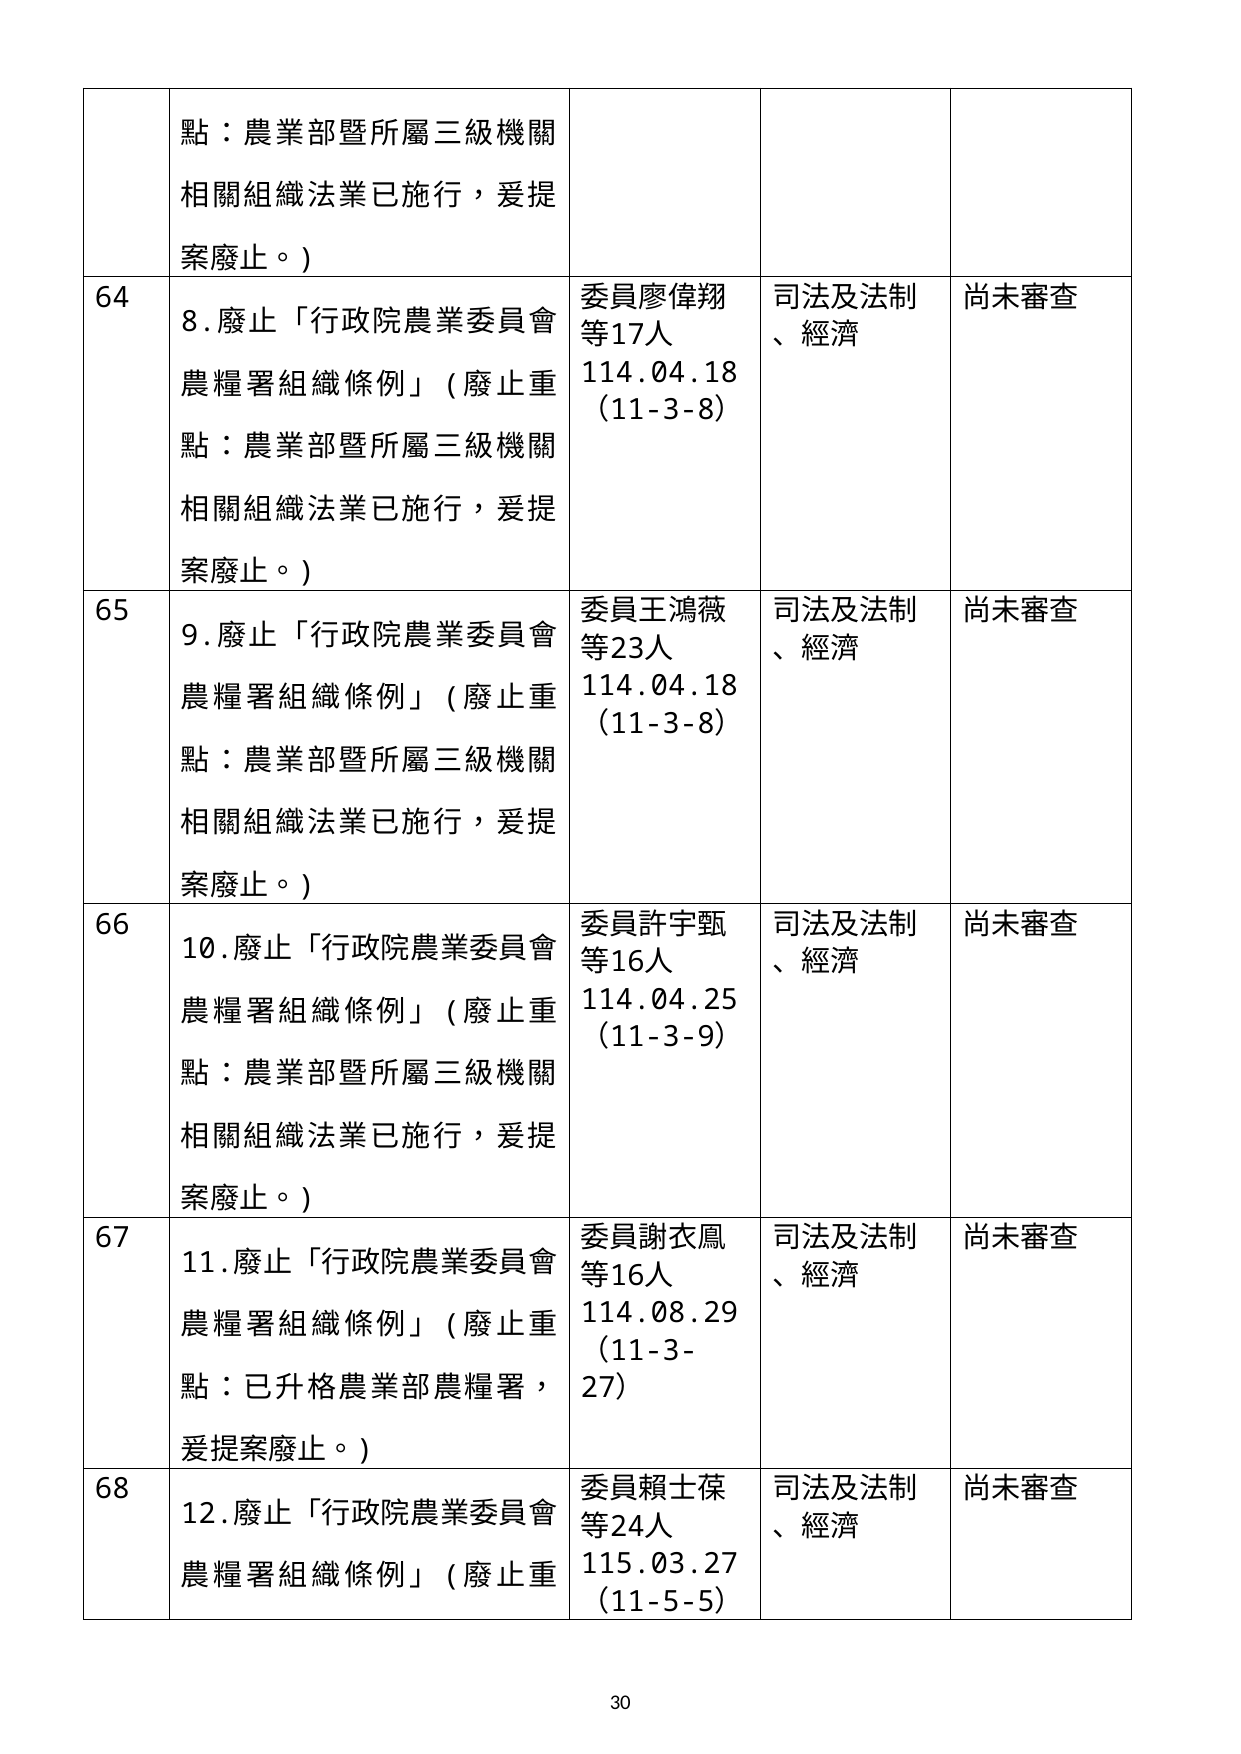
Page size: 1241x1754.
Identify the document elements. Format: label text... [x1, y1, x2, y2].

table_cell 尚未審查 [951, 277, 1131, 590]
table_cell 委員謝衣鳯 等16人 114.08.29 （11-3-27） [570, 1218, 760, 1468]
table_cell 司法及法制、經濟 [761, 1469, 950, 1619]
table_cell 委員廖偉翔 等17人 114.04.18 （11-3-8） [570, 277, 760, 590]
table_cell 尚未審查 [951, 1469, 1131, 1619]
table_cell 委員王鴻薇 等23人 114.04.18 （11-3-8） [570, 591, 760, 903]
table_cell 點：農業部暨所屬三級機關相關組織法業已施行，爰提案廢止。) [170, 89, 569, 276]
table_cell 65 [84, 591, 169, 903]
table_cell 12.廢止「行政院農業委員會農糧署組織條例」(廢止重 [170, 1469, 569, 1619]
table_cell 66 [84, 904, 169, 1217]
table_cell 司法及法制、經濟 [761, 1218, 950, 1468]
table_cell 67 [84, 1218, 169, 1468]
table_cell 9.廢止「行政院農業委員會農糧署組織條例」(廢止重點：農業部暨所屬三級機關相關組織法業已施行，爰提案廢止。) [170, 591, 569, 903]
table_cell 10.廢止「行政院農業委員會農糧署組織條例」(廢止重點：農業部暨所屬三級機關相關組織法業已施行，爰提案廢止。) [170, 904, 569, 1217]
table_cell 委員許宇甄 等16人 114.04.25 （11-3-9） [570, 904, 760, 1217]
table_cell [570, 89, 760, 276]
table_cell 8.廢止「行政院農業委員會農糧署組織條例」(廢止重點：農業部暨所屬三級機關相關組織法業已施行，爰提案廢止。) [170, 277, 569, 590]
table_cell 尚未審查 [951, 591, 1131, 903]
table_cell 司法及法制、經濟 [761, 591, 950, 903]
table_cell 委員賴士葆 等24人 115.03.27 （11-5-5） [570, 1469, 760, 1619]
table_cell 司法及法制、經濟 [761, 277, 950, 590]
table_cell [761, 89, 950, 276]
table_cell 司法及法制、經濟 [761, 904, 950, 1217]
table_cell 68 [84, 1469, 169, 1619]
table_cell 11.廢止「行政院農業委員會農糧署組織條例」(廢止重點：已升格農業部農糧署，爰提案廢止。) [170, 1218, 569, 1468]
table_cell 尚未審查 [951, 904, 1131, 1217]
table_cell 64 [84, 277, 169, 590]
table_cell 尚未審查 [951, 1218, 1131, 1468]
table_cell [84, 89, 169, 276]
table_cell [951, 89, 1131, 276]
